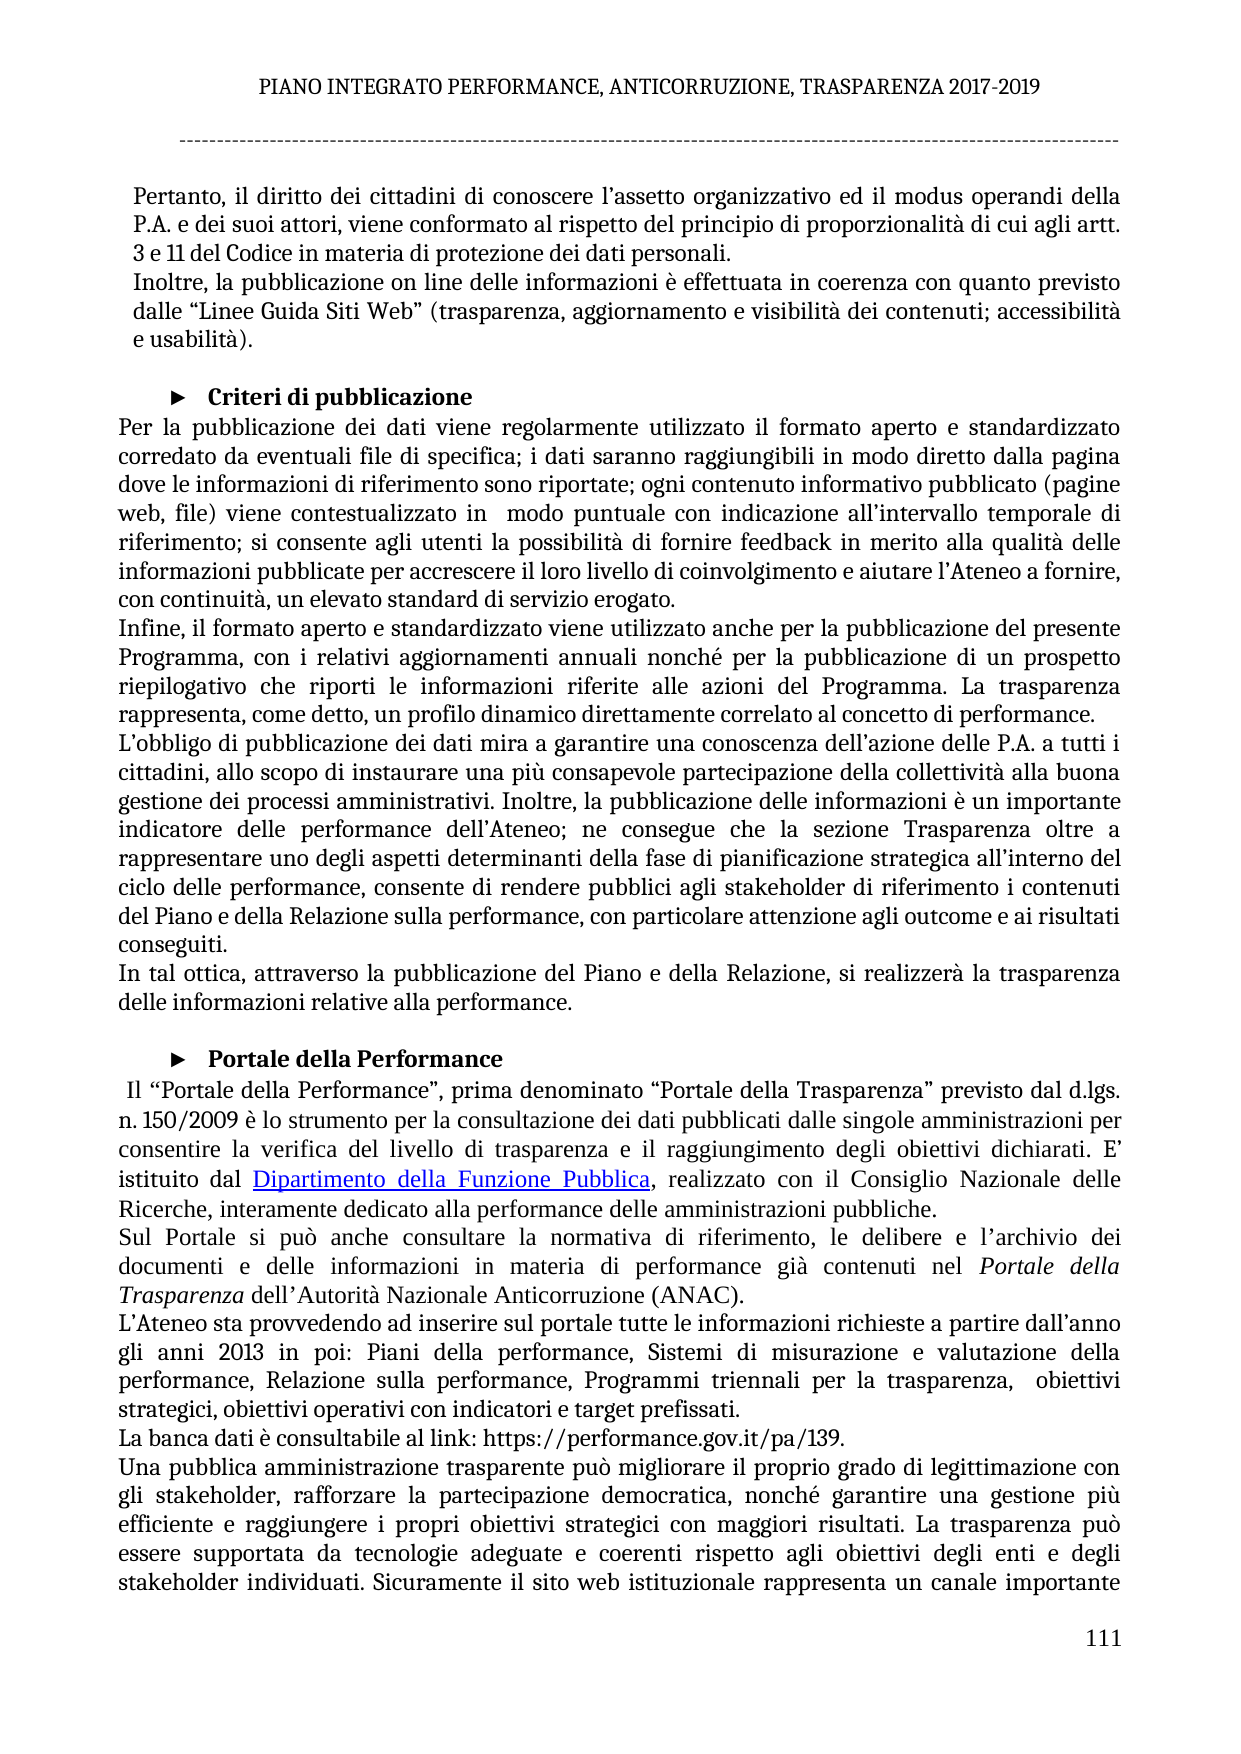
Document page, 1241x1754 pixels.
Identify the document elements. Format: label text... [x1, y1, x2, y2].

text L’obbligo di pubblicazione dei dati mira a garantire una conoscenza dell’azione delle P.A. a tutti i cittadini, allo scopo di instaurare una più consapevole partecipazione della collettività alla buona gestione dei processi amministrativi. Inoltre, la pubblicazione delle informazioni è un importante indicatore delle performance dell’Ateneo; ne consegue che la sezione Trasparenza oltre a rappresentare uno degli aspetti determinanti della fase di pianificazione strategica all’interno del ciclo delle performance, consente di rendere pubblici agli stakeholder di riferimento i contenuti del Piano e della Relazione sulla performance, con particolare attenzione agli outcome e ai risultati conseguiti. [118, 729, 1122, 959]
list Portale della Performance [170, 1045, 1122, 1075]
text Una pubblica amministrazione trasparente può migliorare il proprio grado di legittimazione con gli stakeholder, rafforzare la partecipazione democratica, nonché garantire una gestione più efficiente e raggiungere i propri obiettivi strategici con maggiori risultati. La trasparenza può essere supportata da tecnologie adeguate e coerenti rispetto agli obiettivi degli enti e degli stakeholder individuati. Sicuramente il sito web istituzionale rappresenta un canale importante [118, 1452, 1122, 1596]
text Per la pubblicazione dei dati viene regolarmente utilizzato il formato aperto e standardizzato corredato da eventuali file di specifica; i dati saranno raggiungibili in modo diretto dalla pagina dove le informazioni di riferimento sono riportate; ogni contenuto informativo pubblicato (pagine web, file) viene contestualizzato in modo puntuale con indicazione all’intervallo temporale di riferimento; si consente agli utenti la possibilità di fornire feedback in merito alla qualità delle informazioni pubblicate per accrescere il loro livello di coinvolgimento e aiutare l’Ateneo a fornire, con continuità, un elevato standard di servizio erogato. [118, 413, 1122, 614]
text Infine, il formato aperto e standardizzato viene utilizzato anche per la pubblicazione del presente Programma, con i relativi aggiornamenti annuali nonché per la pubblicazione di un prospetto riepilogativo che riporti le informazioni riferite alle azioni del Programma. La trasparenza rappresenta, come detto, un profilo dinamico direttamente correlato al concetto di performance. [118, 614, 1122, 729]
text La banca dati è consultabile al link: https://performance.gov.it/pa/139. [118, 1424, 1122, 1452]
text Il “Portale della Performance”, prima denominato “Portale della Trasparenza” previsto dal d.lgs. n. 150/2009 è lo strumento per la consultazione dei dati pubblicati dalle singole amministrazioni per consentire la verifica del livello di trasparenza e il raggiungimento degli obiettivi dichiarati. E’ istituito dal Dipartimento della Funzione Pubblica, realizzato con il Consiglio Nazionale delle Ricerche, interamente dedicato alla performance delle amministrazioni pubbliche. [118, 1075, 1122, 1222]
text Pertanto, il diritto dei cittadini di conoscere l’assetto organizzativo ed il modus operandi della P.A. e dei suoi attori, viene conformato al rispetto del principio di proporzionalità di cui agli artt. 3 e 11 del Codice in materia di protezione dei dati personali. [133, 182, 1122, 268]
text Sul Portale si può anche consultare la normativa di riferimento, le delibere e l’archivio dei documenti e delle informazioni in materia di performance già contenuti nel Portale della Trasparenza dell’Autorità Nazionale Anticorruzione (ANAC). [118, 1222, 1122, 1309]
text L’Ateneo sta provvedendo ad inserire sul portale tutte le informazioni richieste a partire dall’anno gli anni 2013 in poi: Piani della performance, Sistemi di misurazione e valutazione della performance, Relazione sulla performance, Programmi triennali per la trasparenza, obiettivi strategici, obiettivi operativi con indicatori e target prefissati. [118, 1309, 1122, 1424]
text Inoltre, la pubblicazione on line delle informazioni è effettuata in coerenza con quanto previsto dalle “Linee Guida Siti Web” (trasparenza, aggiornamento e visibilità dei contenuti; accessibilità e usabilità). [133, 268, 1122, 354]
text In tal ottica, attraverso la pubblicazione del Piano e della Relazione, si realizzerà la trasparenza delle informazioni relative alla performance. [118, 959, 1122, 1017]
list Criteri di pubblicazione [170, 383, 1122, 413]
